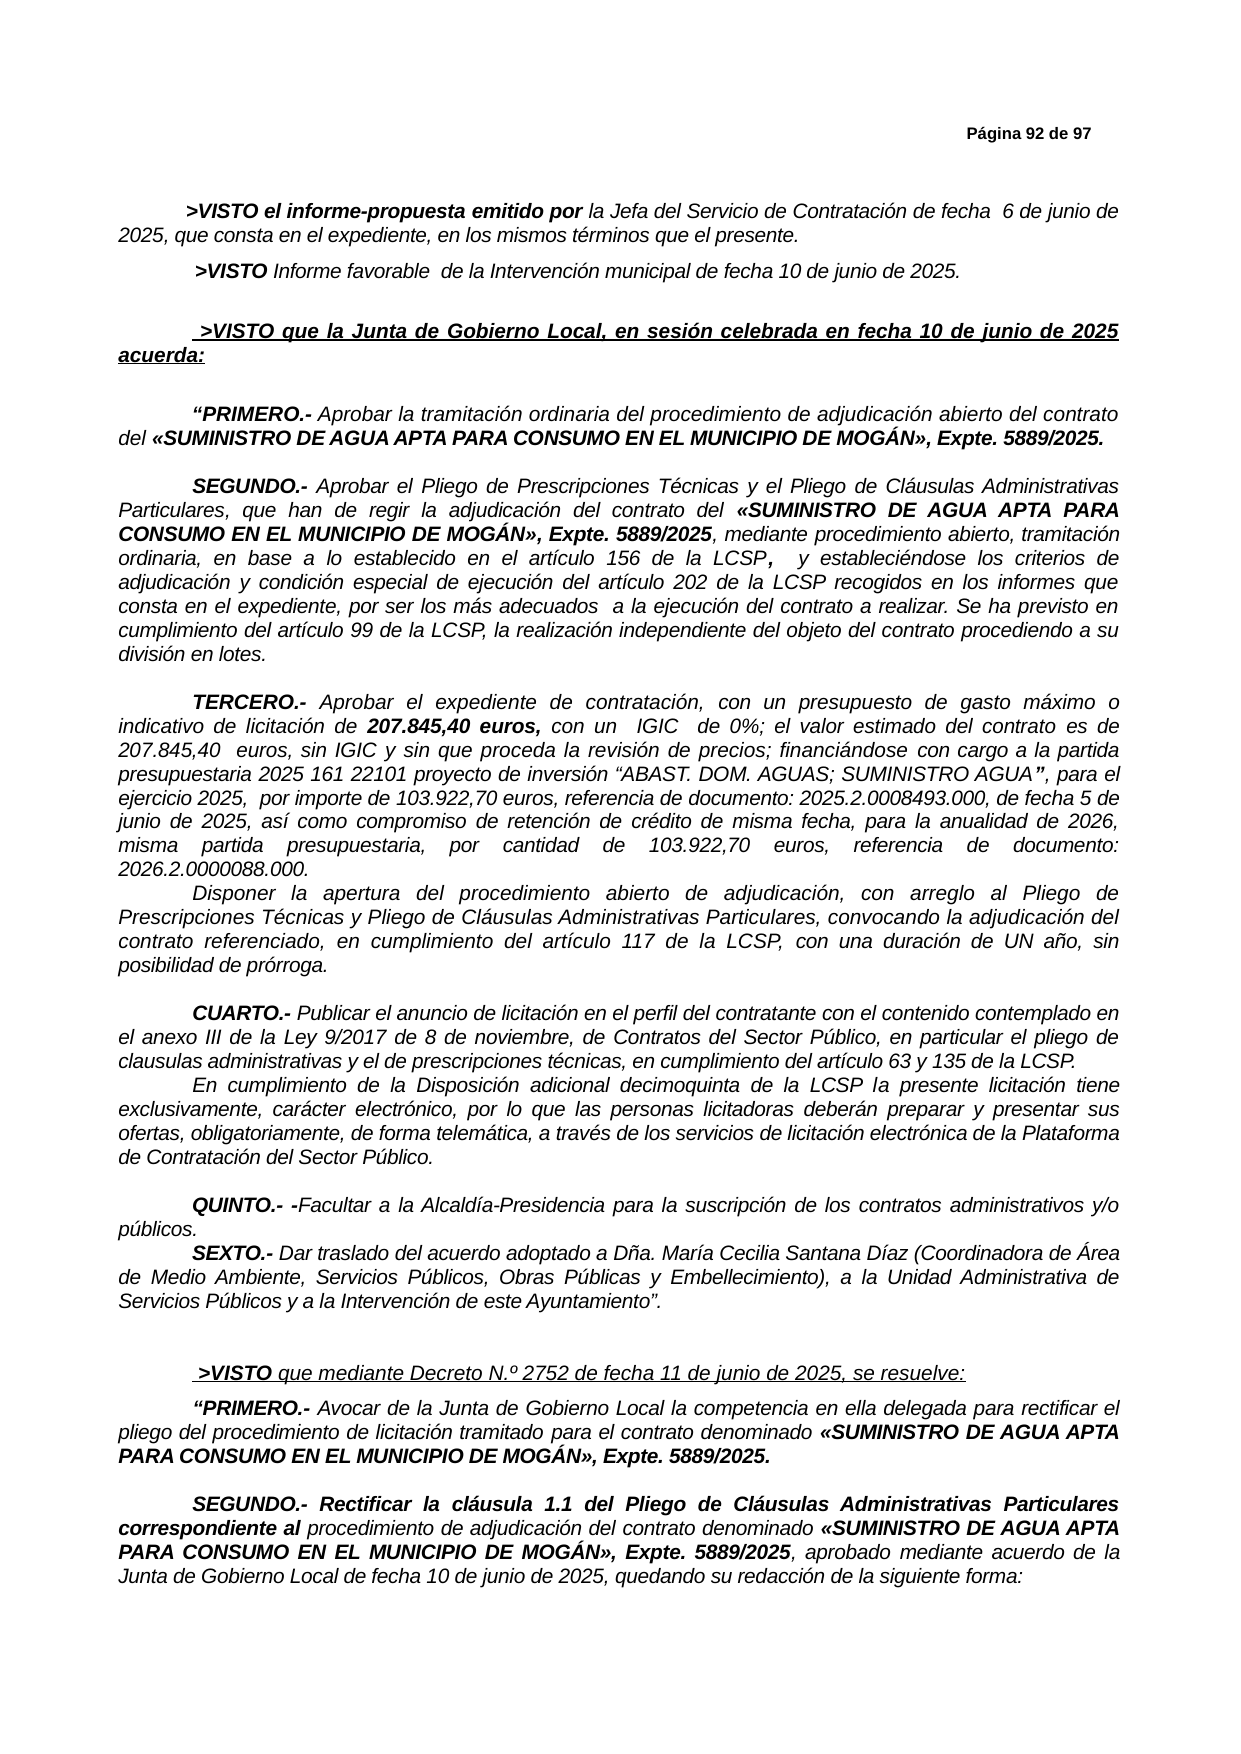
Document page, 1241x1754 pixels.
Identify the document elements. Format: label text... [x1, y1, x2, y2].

text SEGUNDO.- Rectificar la cláusula 1.1 del Pliego de Cláusulas Administrativas Particulares correspondiente al procedimiento de adjudicación del contrato denominado «SUMINISTRO DE AGUA APTA PARA CONSUMO EN EL MUNICIPIO DE MOGÁN», Expte. 5889/2025, aprobado mediante acuerdo de la Junta de Gobierno Local de fecha 10 de junio de 2025, quedando su redacción de la siguiente forma: [118, 1492, 1122, 1588]
text >VISTO que la Junta de Gobierno Local, en sesión celebrada en fecha 10 de junio de 2025 acuerda: [118, 318, 1122, 366]
text QUINTO.- -Facultar a la Alcaldía-Presidencia para la suscripción de los contratos administrativos y/o públicos. [118, 1193, 1122, 1241]
text >VISTO que mediante Decreto N.º 2752 de fecha 11 de junio de 2025, se resuelve: [118, 1360, 1122, 1384]
text En cumplimiento de la Disposición adicional decimoquinta de la LCSP la presente licitación tiene exclusivamente, carácter electrónico, por lo que las personas licitadoras deberán preparar y presentar sus ofertas, obligatoriamente, de forma telemática, a través de los servicios de licitación electrónica de la Plataforma de Contratación del Sector Público. [118, 1073, 1122, 1169]
text TERCERO.- Aprobar el expediente de contratación, con un presupuesto de gasto máximo o indicativo de licitación de 207.845,40 euros, con un IGIC de 0%; el valor estimado del contrato es de 207.845,40 euros, sin IGIC y sin que proceda la revisión de precios; financiándose con cargo a la partida presupuestaria 2025 161 22101 proyecto de inversión “ABAST. DOM. AGUAS; SUMINISTRO AGUA”, para el ejercicio 2025, por importe de 103.922,70 euros, referencia de documento: 2025.2.0008493.000, de fecha 5 de junio de 2025, así como compromiso de retención de crédito de misma fecha, para la anualidad de 2026, misma partida presupuestaria, por cantidad de 103.922,70 euros, referencia de documento: 2026.2.0000088.000. [118, 689, 1122, 881]
text “PRIMERO.- Aprobar la tramitación ordinaria del procedimiento de adjudicación abierto del contrato del «SUMINISTRO DE AGUA APTA PARA CONSUMO EN EL MUNICIPIO DE MOGÁN», Expte. 5889/2025. [118, 402, 1122, 450]
text “PRIMERO.- Avocar de la Junta de Gobierno Local la competencia en ella delegada para rectificar el pliego del procedimiento de licitación tramitado para el contrato denominado «SUMINISTRO DE AGUA APTA PARA CONSUMO EN EL MUNICIPIO DE MOGÁN», Expte. 5889/2025. [118, 1396, 1122, 1468]
text CUARTO.- Publicar el anuncio de licitación en el perfil del contratante con el contenido contemplado en el anexo III de la Ley 9/2017 de 8 de noviembre, de Contratos del Sector Público, en particular el pliego de clausulas administrativas y el de prescripciones técnicas, en cumplimiento del artículo 63 y 135 de la LCSP. [118, 1001, 1122, 1073]
text >VISTO el informe-propuesta emitido por la Jefa del Servicio de Contratación de fecha 6 de junio de 2025, que consta en el expediente, en los mismos términos que el presente. [118, 199, 1122, 247]
text >VISTO Informe favorable de la Intervención municipal de fecha 10 de junio de 2025. [118, 259, 1122, 283]
text SEXTO.- Dar traslado del acuerdo adoptado a Dña. María Cecilia Santana Díaz (Coordinadora de Área de Medio Ambiente, Servicios Públicos, Obras Públicas y Embellecimiento), a la Unidad Administrativa de Servicios Públicos y a la Intervención de este Ayuntamiento”. [118, 1241, 1122, 1312]
text SEGUNDO.- Aprobar el Pliego de Prescripciones Técnicas y el Pliego de Cláusulas Administrativas Particulares, que han de regir la adjudicación del contrato del «SUMINISTRO DE AGUA APTA PARA CONSUMO EN EL MUNICIPIO DE MOGÁN», Expte. 5889/2025, mediante procedimiento abierto, tramitación ordinaria, en base a lo establecido en el artículo 156 de la LCSP, y estableciéndose los criterios de adjudicación y condición especial de ejecución del artículo 202 de la LCSP recogidos en los informes que consta en el expediente, por ser los más adecuados a la ejecución del contrato a realizar. Se ha previsto en cumplimiento del artículo 99 de la LCSP, la realización independiente del objeto del contrato procediendo a su división en lotes. [118, 474, 1122, 666]
text Disponer la apertura del procedimiento abierto de adjudicación, con arreglo al Pliego de Prescripciones Técnicas y Pliego de Cláusulas Administrativas Particulares, convocando la adjudicación del contrato referenciado, en cumplimiento del artículo 117 de la LCSP, con una duración de UN año, sin posibilidad de prórroga. [118, 881, 1122, 977]
